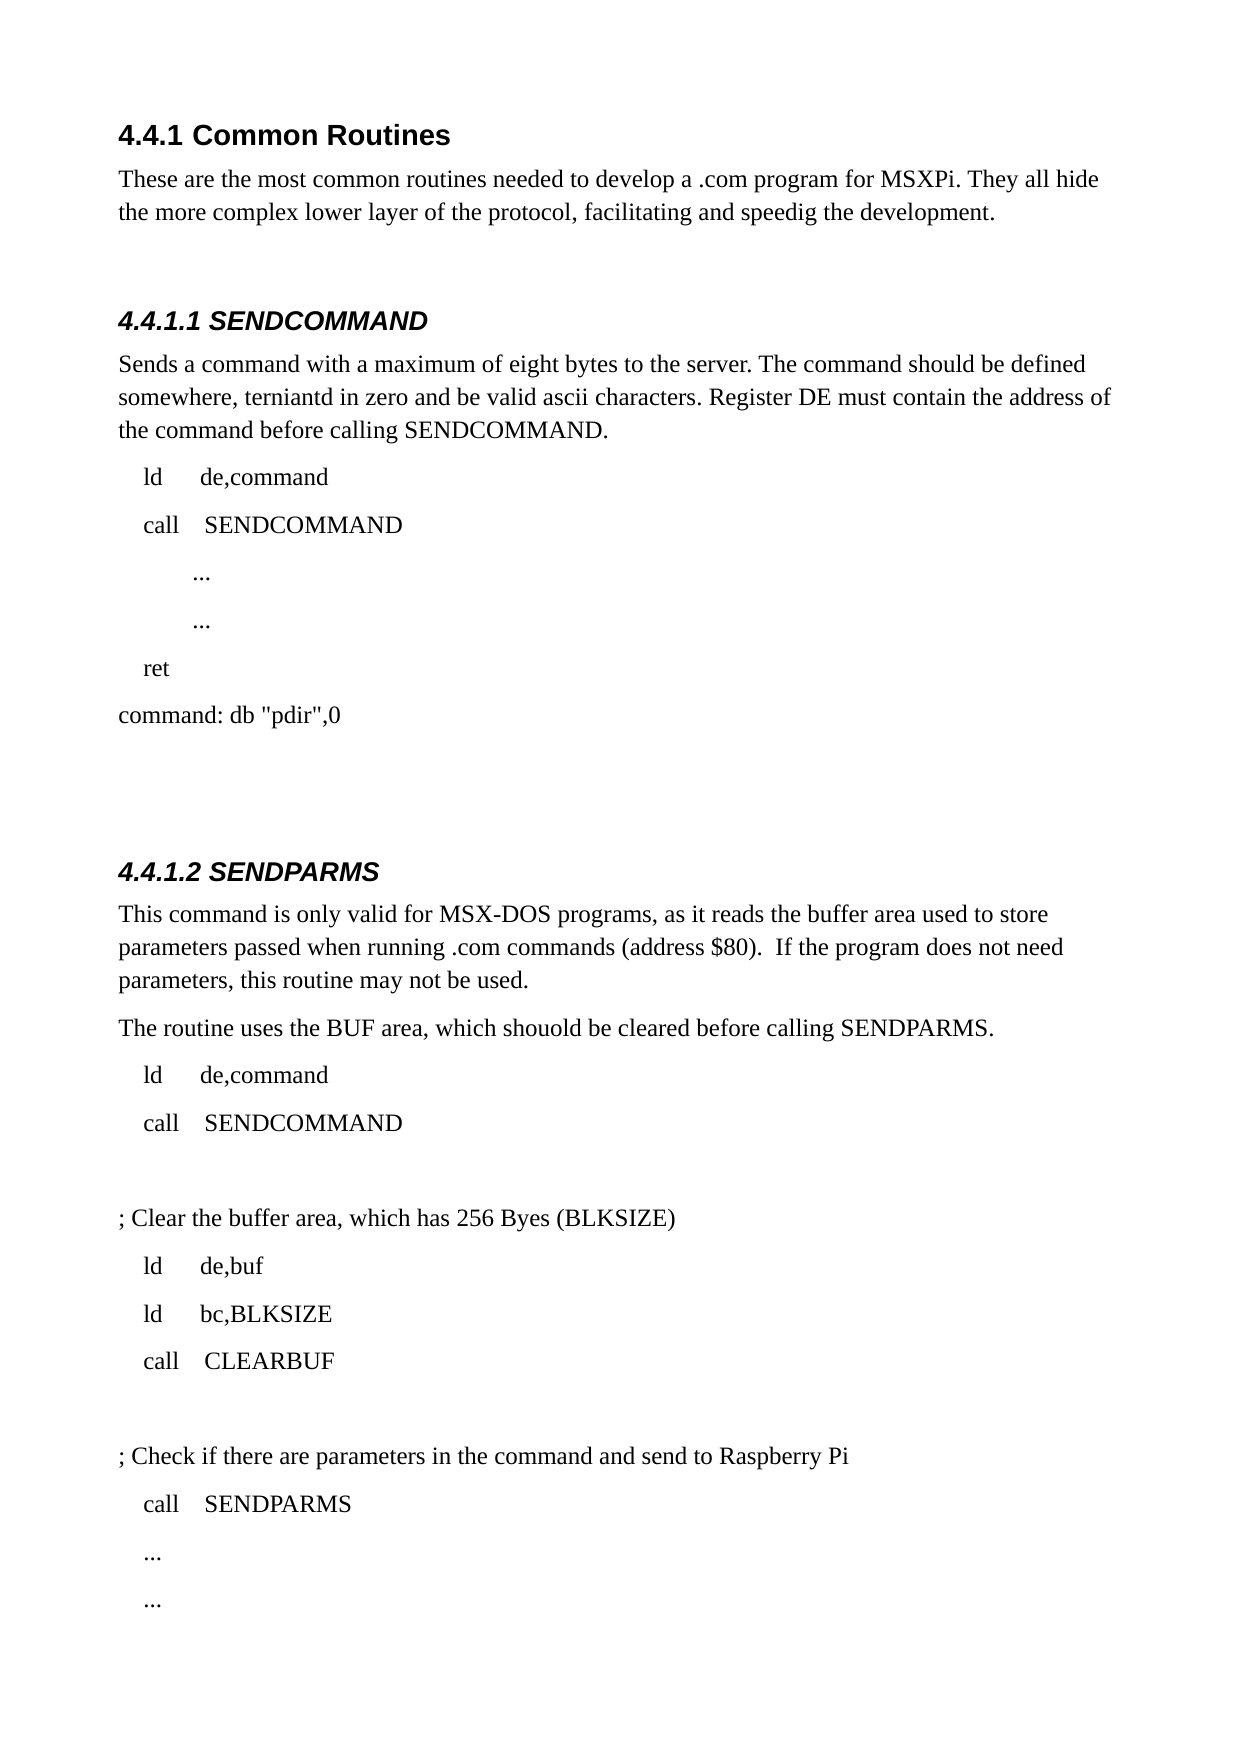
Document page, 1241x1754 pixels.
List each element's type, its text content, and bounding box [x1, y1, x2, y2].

subtitle SENDCOMMAND [118, 305, 1122, 336]
text These are the most common routines needed to develop a .com program for MSXPi. They all hide the more complex lower layer of the protocol, facilitating and speedig the development. [118, 164, 1122, 226]
text The routine uses the BUF area, which shouold be cleared before calling SENDPARMS. [118, 1013, 1122, 1042]
text ld bc,BLKSIZE [118, 1299, 1122, 1327]
text ; Check if there are parameters in the command and send to Raspberry Pi [118, 1441, 1122, 1470]
text Sends a command with a maximum of eight bytes to the server. The command should be defined somewhere, terniantd in zero and be valid ascii characters. Register DE must contain the address of the command before calling SENDCOMMAND. [118, 349, 1122, 443]
text ld de,command [118, 1061, 1122, 1089]
text ... [118, 605, 1122, 634]
subtitle SENDPARMS [118, 856, 1122, 887]
text call CLEARBUF [118, 1346, 1122, 1375]
text ... [118, 1537, 1122, 1565]
text ... [118, 557, 1122, 586]
text call SENDPARMS [118, 1489, 1122, 1518]
text This command is only valid for MSX-DOS programs, as it reads the buffer area used to store parameters passed when running .com commands (address $80). If the program does not need parameters, this routine may not be used. [118, 899, 1122, 994]
text ... [118, 1584, 1122, 1613]
text call SENDCOMMAND [118, 1108, 1122, 1137]
text ; Clear the buffer area, which has 256 Byes (BLKSIZE) [118, 1203, 1122, 1232]
text command: db "pdir",0 [118, 700, 1122, 729]
subtitle Common Routines [118, 118, 1122, 152]
text ret [118, 653, 1122, 681]
text call SENDCOMMAND [118, 510, 1122, 539]
text ld de,command [118, 462, 1122, 491]
text ld de,buf [118, 1251, 1122, 1280]
